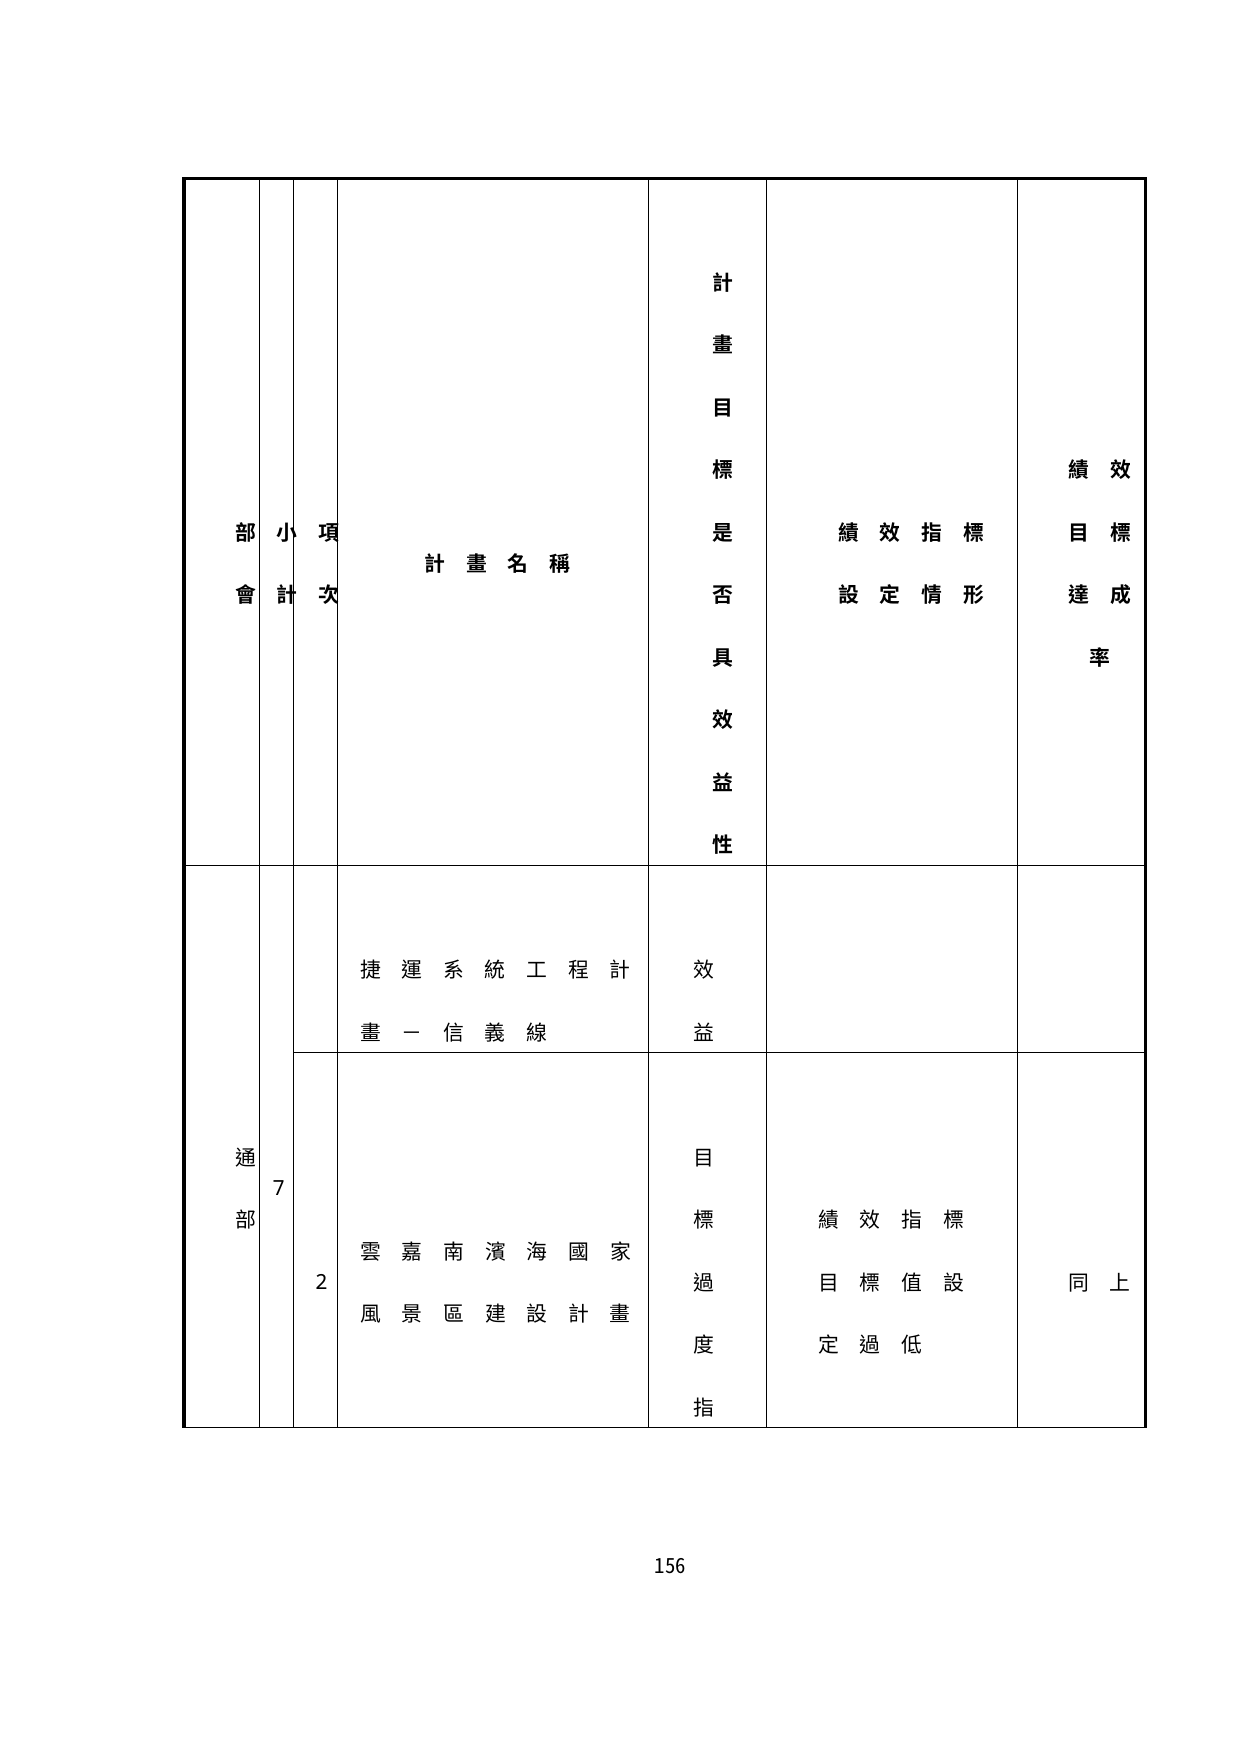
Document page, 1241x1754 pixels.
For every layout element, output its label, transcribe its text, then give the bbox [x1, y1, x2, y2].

table_header 計畫目標是否具效益性 [649, 180, 766, 865]
table_cell 雲嘉南濱海國家風景區建設計畫 [338, 1053, 648, 1427]
table_header 計畫名稱 [338, 180, 648, 865]
table_cell [294, 866, 337, 1052]
table_header 項次 [294, 180, 337, 865]
table_cell 效益 [649, 866, 766, 1052]
table_cell 目標過度指 [649, 1053, 766, 1427]
table_cell 同上 [1018, 1053, 1144, 1427]
table_cell 7 [260, 866, 293, 1427]
table_cell 2 [294, 1053, 337, 1427]
table_header 績效指標設定情形 [767, 180, 1017, 865]
table_cell [767, 866, 1017, 1052]
table_header 部會 [186, 180, 259, 865]
table_cell 績效指標目標值設定過低 [767, 1053, 1017, 1427]
table_cell [1018, 866, 1144, 1052]
table_header 小計 [260, 180, 293, 865]
table_header 績效目標達成率 [1018, 180, 1144, 865]
table_cell 通部 [186, 866, 259, 1427]
table_cell 捷運系統工程計畫－信義線 [338, 866, 648, 1052]
